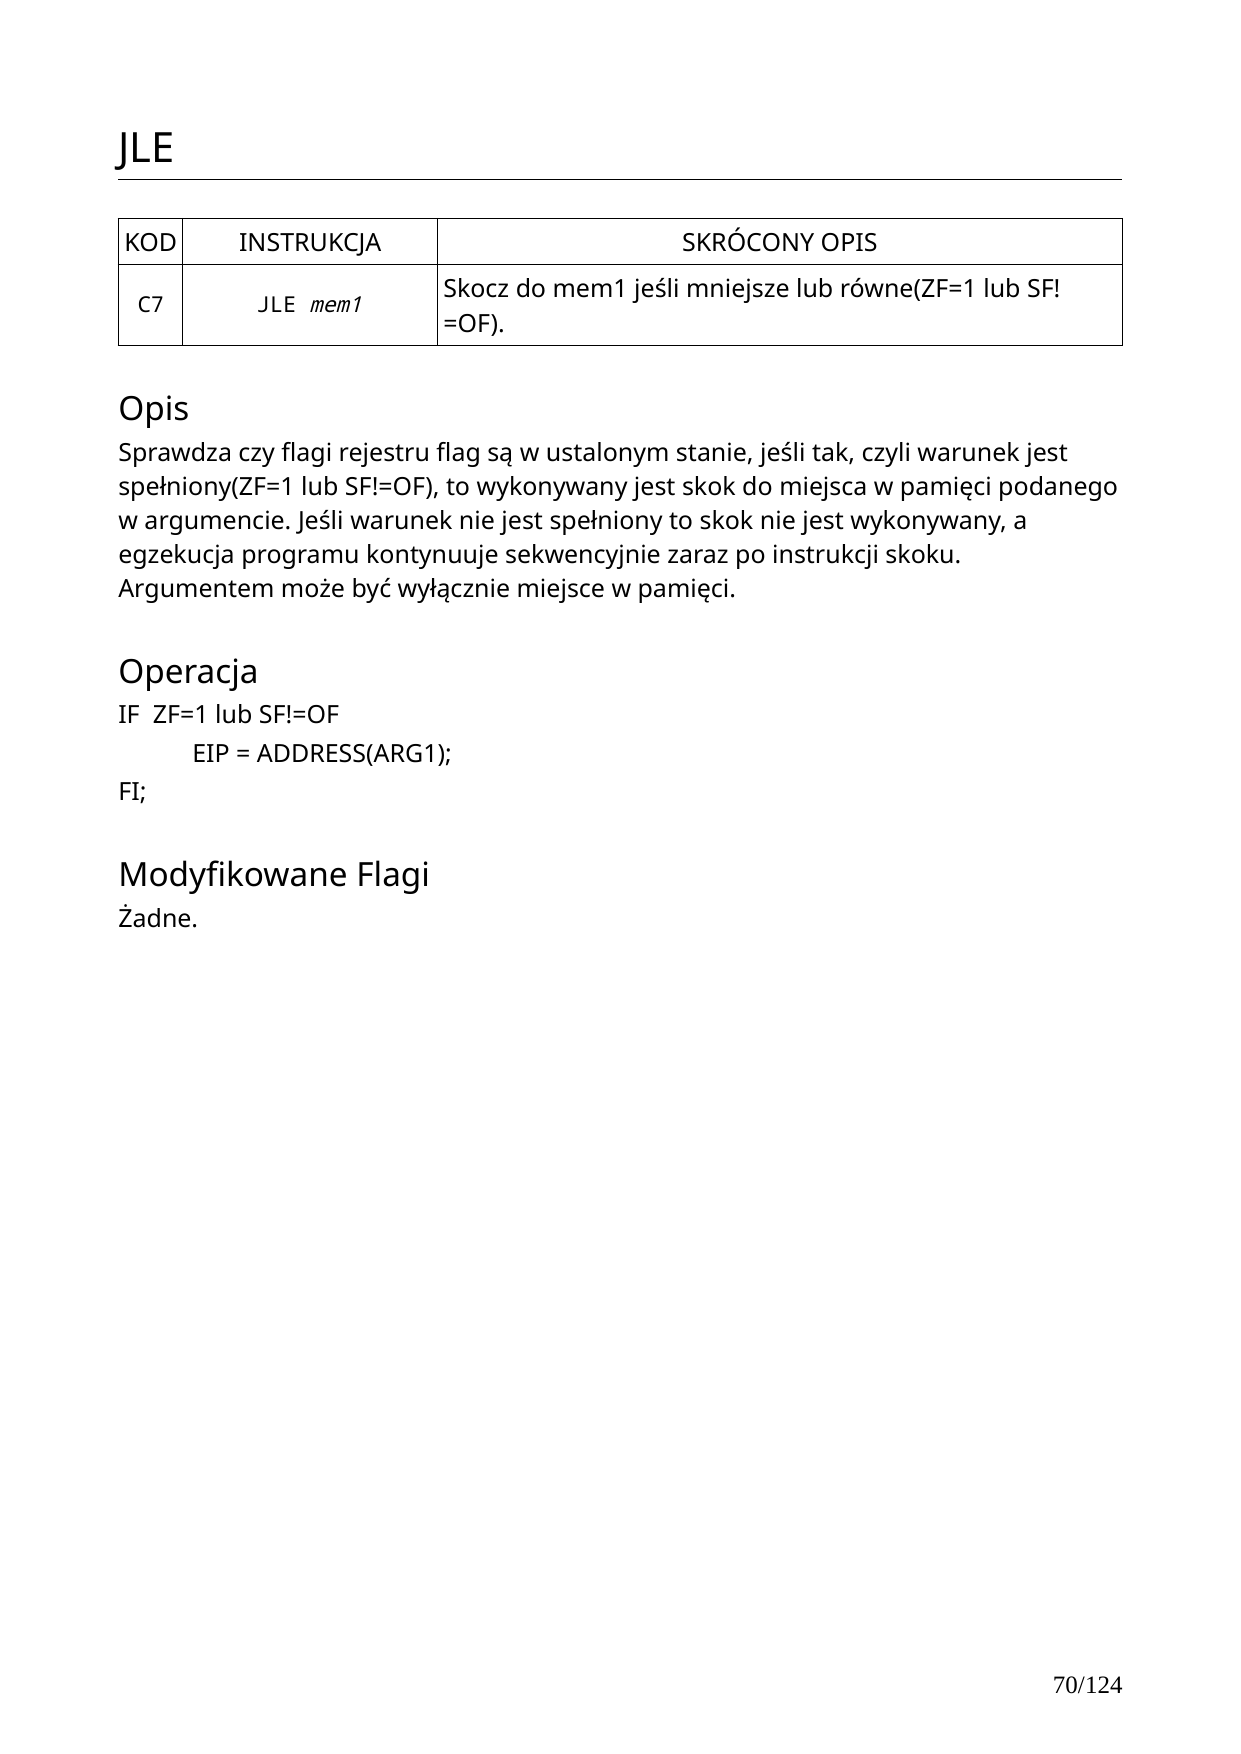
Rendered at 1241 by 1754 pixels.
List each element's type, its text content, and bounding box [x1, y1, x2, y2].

table_cell C7 [119, 265, 182, 345]
text JLE [118, 118, 1122, 179]
table_header SKRÓCONY OPIS [438, 219, 1122, 264]
text Modyfikowane Flagi [118, 851, 1122, 901]
text Żadne. [118, 901, 1122, 939]
text IF ZF=1 lub SF!=OF [118, 697, 1122, 736]
table_header KOD [119, 219, 182, 264]
text FI; [118, 774, 1122, 812]
table_cell Skocz do mem1 jeśli mniejsze lub równe(ZF=1 lub SF!=OF). [438, 265, 1122, 345]
table_header INSTRUKCJA [183, 219, 437, 264]
text Opis [118, 384, 1122, 434]
text EIP = ADDRESS(ARG1); [118, 736, 1122, 774]
text Sprawdza czy flagi rejestru flag są w ustalonym stanie, jeśli tak, czyli warunek jest spełniony(ZF=1 lub SF!=OF), to wykonywany jest skok do miejsca w pamięci podanego w argumencie. Jeśli warunek nie jest spełniony to skok nie jest wykonywany, a egzekucja programu kontynuuje sekwencyjnie zaraz po instrukcji skoku. Argumentem może być wyłącznie miejsce w pamięci. [118, 434, 1122, 609]
table_cell JLE mem1 [183, 265, 437, 345]
text Operacja [118, 647, 1122, 697]
